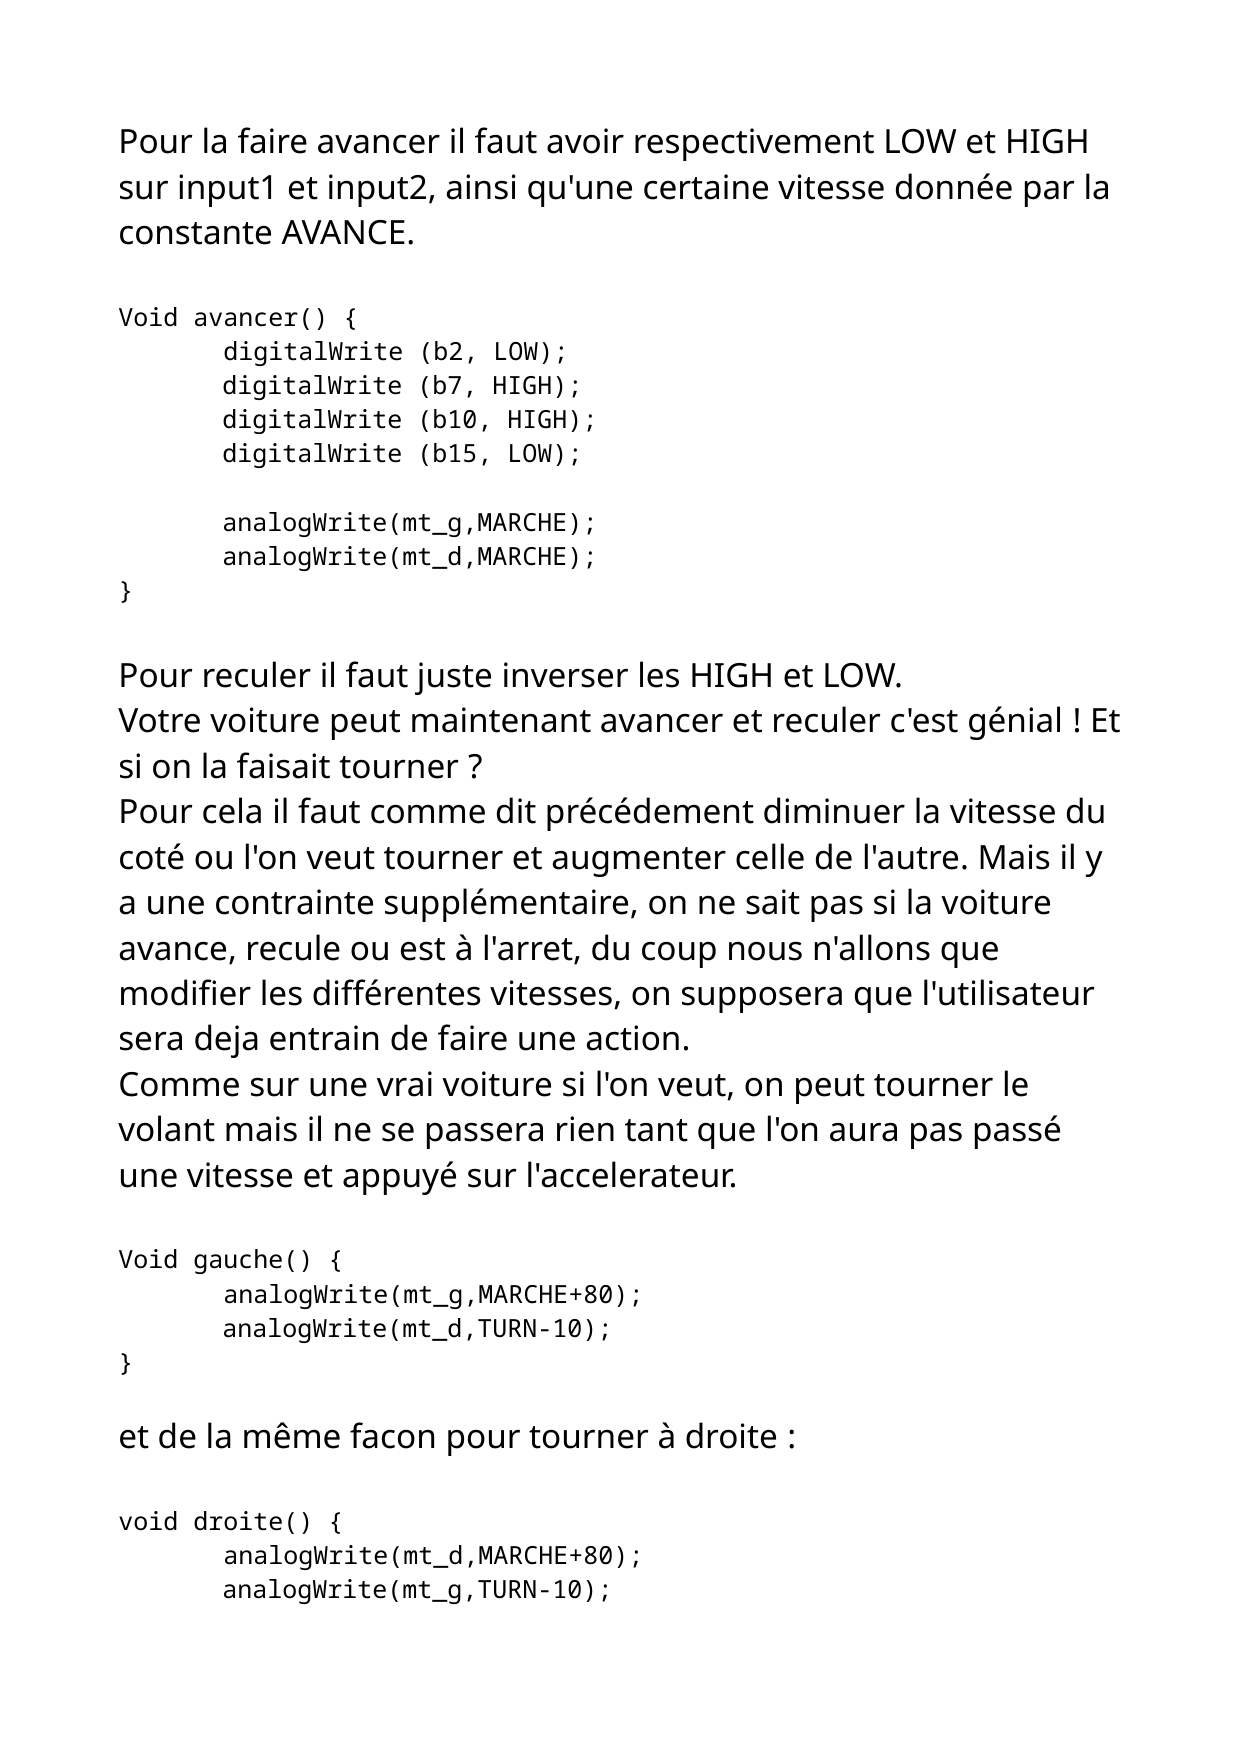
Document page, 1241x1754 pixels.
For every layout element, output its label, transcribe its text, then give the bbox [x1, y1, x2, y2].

text Void gauche() { [118, 1242, 1122, 1276]
text Void avancer() { [118, 300, 1122, 334]
text analogWrite(mt_g,TURN-10); [118, 1571, 1122, 1606]
text Votre voiture peut maintenant avancer et reculer c'est génial ! Et si on la faisait tourner ? Pour cela il faut comme dit précédement diminuer la vitesse du coté ou l'on veut tourner et augmenter celle de l'autre. Mais il y a une contrainte supplémentaire, on ne sait pas si la voiture avance, recule ou est à l'arret, du coup nous n'allons que modifier les différentes vitesses, on supposera que l'utilisateur sera deja entrain de faire une action. [118, 697, 1122, 1061]
text Pour reculer il faut juste inverser les HIGH et LOW. [118, 652, 1122, 697]
text digitalWrite (b15, LOW); [118, 436, 1122, 470]
text digitalWrite (b7, HIGH); [118, 368, 1122, 402]
text analogWrite(mt_d,MARCHE); [118, 538, 1122, 572]
text digitalWrite (b10, HIGH); [118, 402, 1122, 436]
text et de la même facon pour tourner à droite : [118, 1412, 1122, 1458]
text analogWrite(mt_d,MARCHE+80); [118, 1537, 1122, 1571]
text digitalWrite (b2, LOW); [118, 334, 1122, 368]
text void droite() { [118, 1503, 1122, 1537]
text analogWrite(mt_d,TURN-10); [118, 1310, 1122, 1344]
text } [118, 572, 1122, 606]
text Comme sur une vrai voiture si l'on veut, on peut tourner le volant mais il ne se passera rien tant que l'on aura pas passé une vitesse et appuyé sur l'accelerateur. [118, 1061, 1122, 1242]
text analogWrite(mt_g,MARCHE); [118, 504, 1122, 538]
text analogWrite(mt_g,MARCHE+80); [118, 1276, 1122, 1310]
text } [118, 1344, 1122, 1378]
text Pour la faire avancer il faut avoir respectivement LOW et HIGH sur input1 et input2, ainsi qu'une certaine vitesse donnée par la constante AVANCE. [118, 118, 1122, 300]
